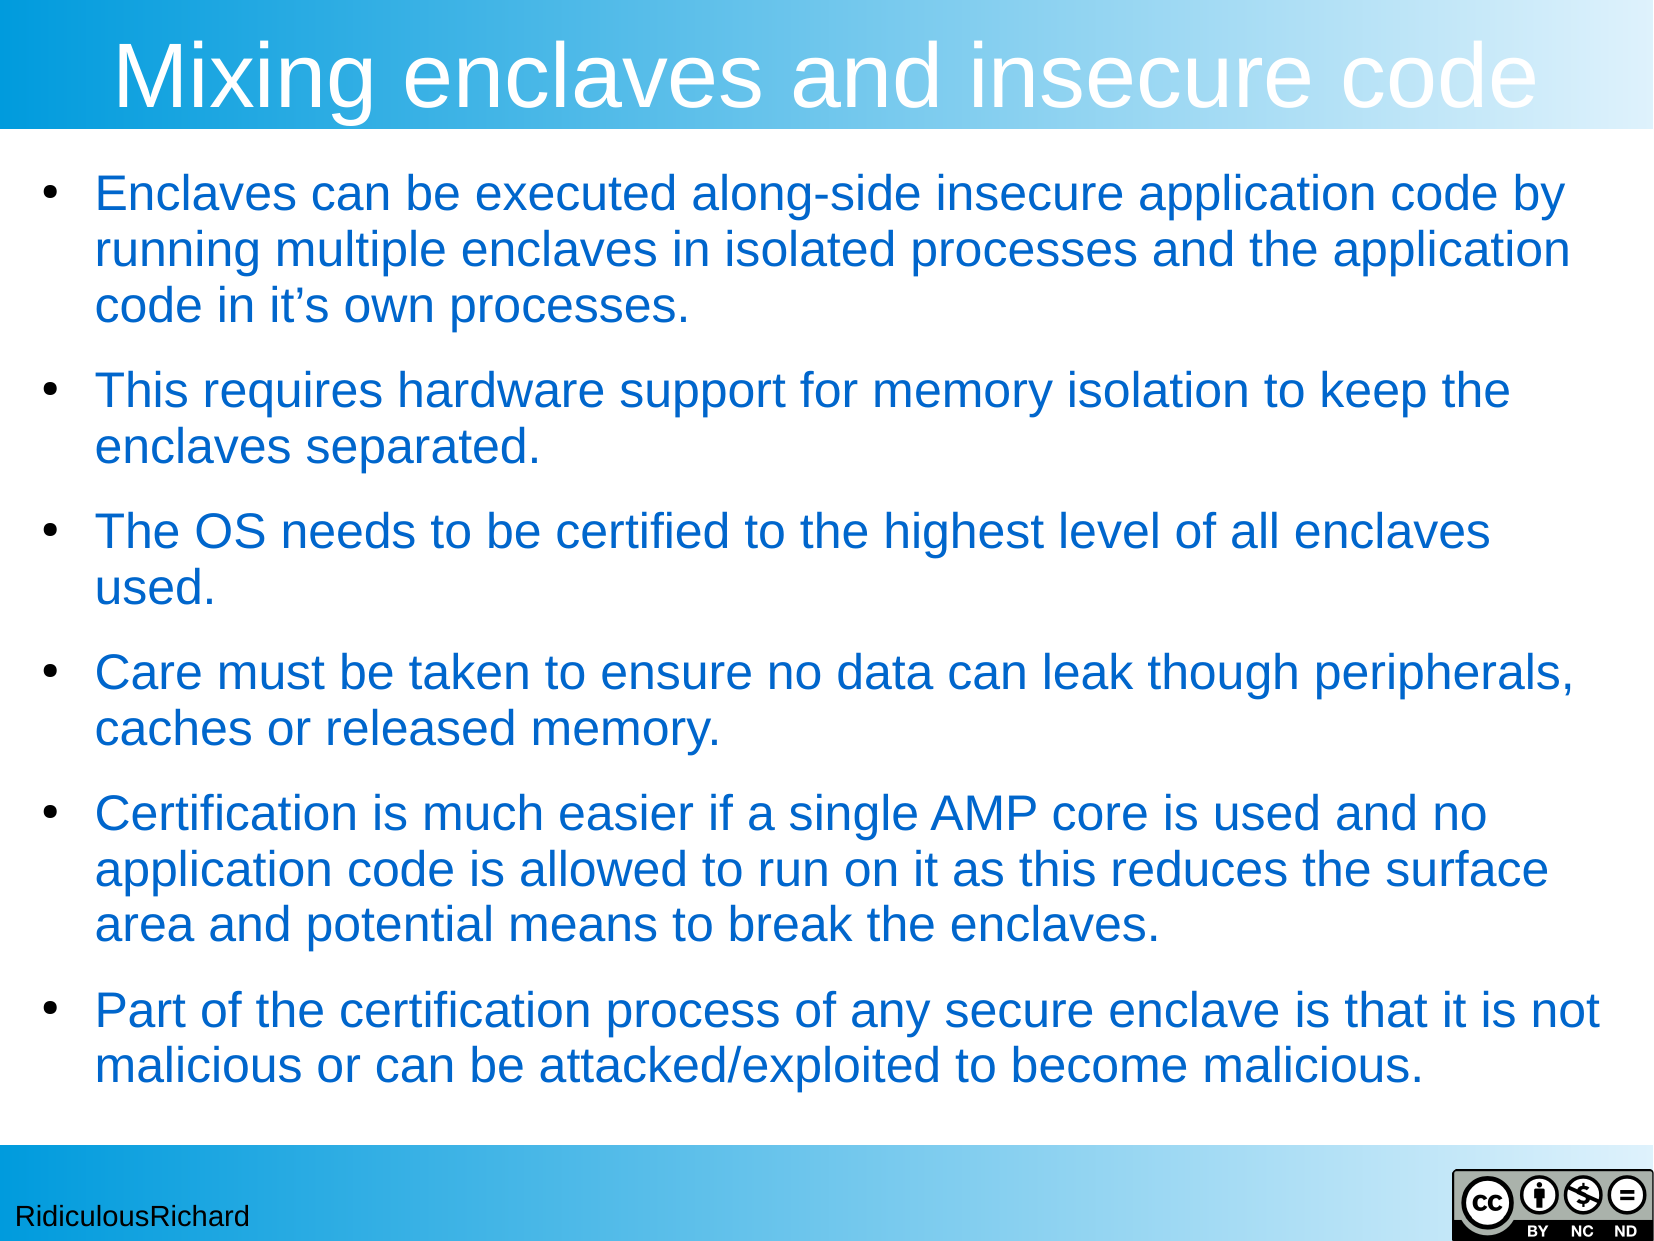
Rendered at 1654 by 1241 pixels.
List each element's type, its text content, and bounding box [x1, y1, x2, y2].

picture [1452, 1169, 1654, 1241]
title Mixing enclaves and insecure code [82, 23, 1571, 129]
list Enclaves can be executed along-side insecure application code by running multiple enclaves in isolated processes and the application code in it’s own processes. This requires hardware support for memory isolation to keep the enclaves separated. The OS needs to be certified to the highest level of all enclaves used. Care must be taken to ensure no data can leak though peripherals, caches or released memory. Certification is much easier if a single AMP core is used and no application code is allowed to run on it as this reduces the surface area and potential means to break the enclaves. Part of the certification process of any secure enclave is that it is not malicious or can be attacked/exploited to become malicious. [23, 165, 1619, 1123]
